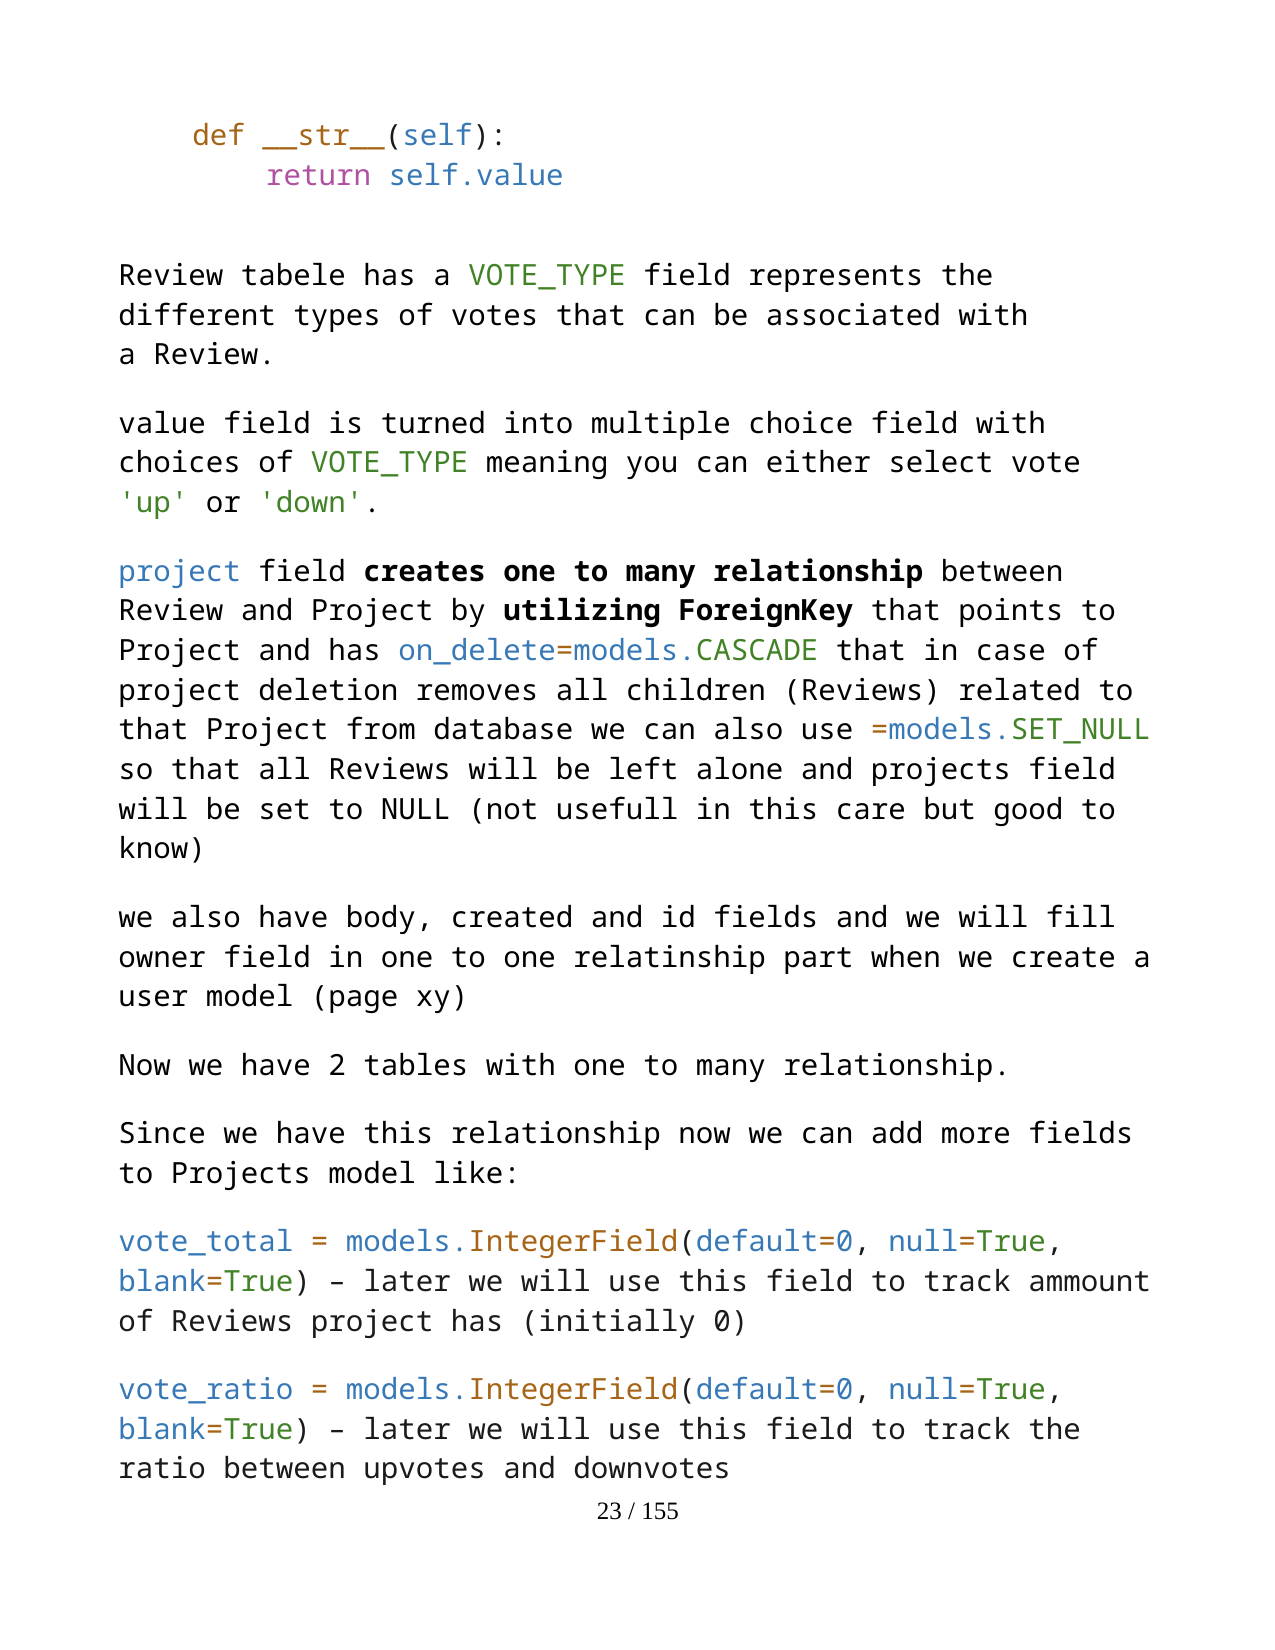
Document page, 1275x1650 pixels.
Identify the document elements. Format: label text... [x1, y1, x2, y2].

text Since we have this relationship now we can add more fields to Projects model like: [118, 1112, 1157, 1192]
text value field is turned into multiple choice field with choices of VOTE_TYPE meaning you can either select vote 'up' or 'down'. [118, 402, 1157, 521]
text vote_ratio = models.IntegerField(default=0, null=True, blank=True) – later we will use this field to track the ratio between upvotes and downvotes [118, 1368, 1157, 1487]
text def __str__(self): [118, 115, 1157, 154]
text return self.value [118, 154, 1157, 194]
text we also have body, created and id fields and we will fill owner field in one to one relatinship part when we create a user model (page xy) [118, 896, 1157, 1015]
text Review tabele has a VOTE_TYPE field represents the different types of votes that can be associated with a Review. [118, 254, 1157, 373]
text vote_total = models.IntegerField(default=0, null=True, blank=True) – later we will use this field to track ammount of Reviews project has (initially 0) [118, 1221, 1157, 1339]
text project field creates one to many relationship between Review and Project by utilizing ForeignKey that points to Project and has on_delete=models.CASCADE that in case of project deletion removes all children (Reviews) related to that Project from database we can also use =models.SET_NULL so that all Reviews will be left alone and projects field will be set to NULL (not usefull in this care but good to know) [118, 550, 1157, 867]
text Now we have 2 tables with one to many relationship. [118, 1044, 1157, 1084]
